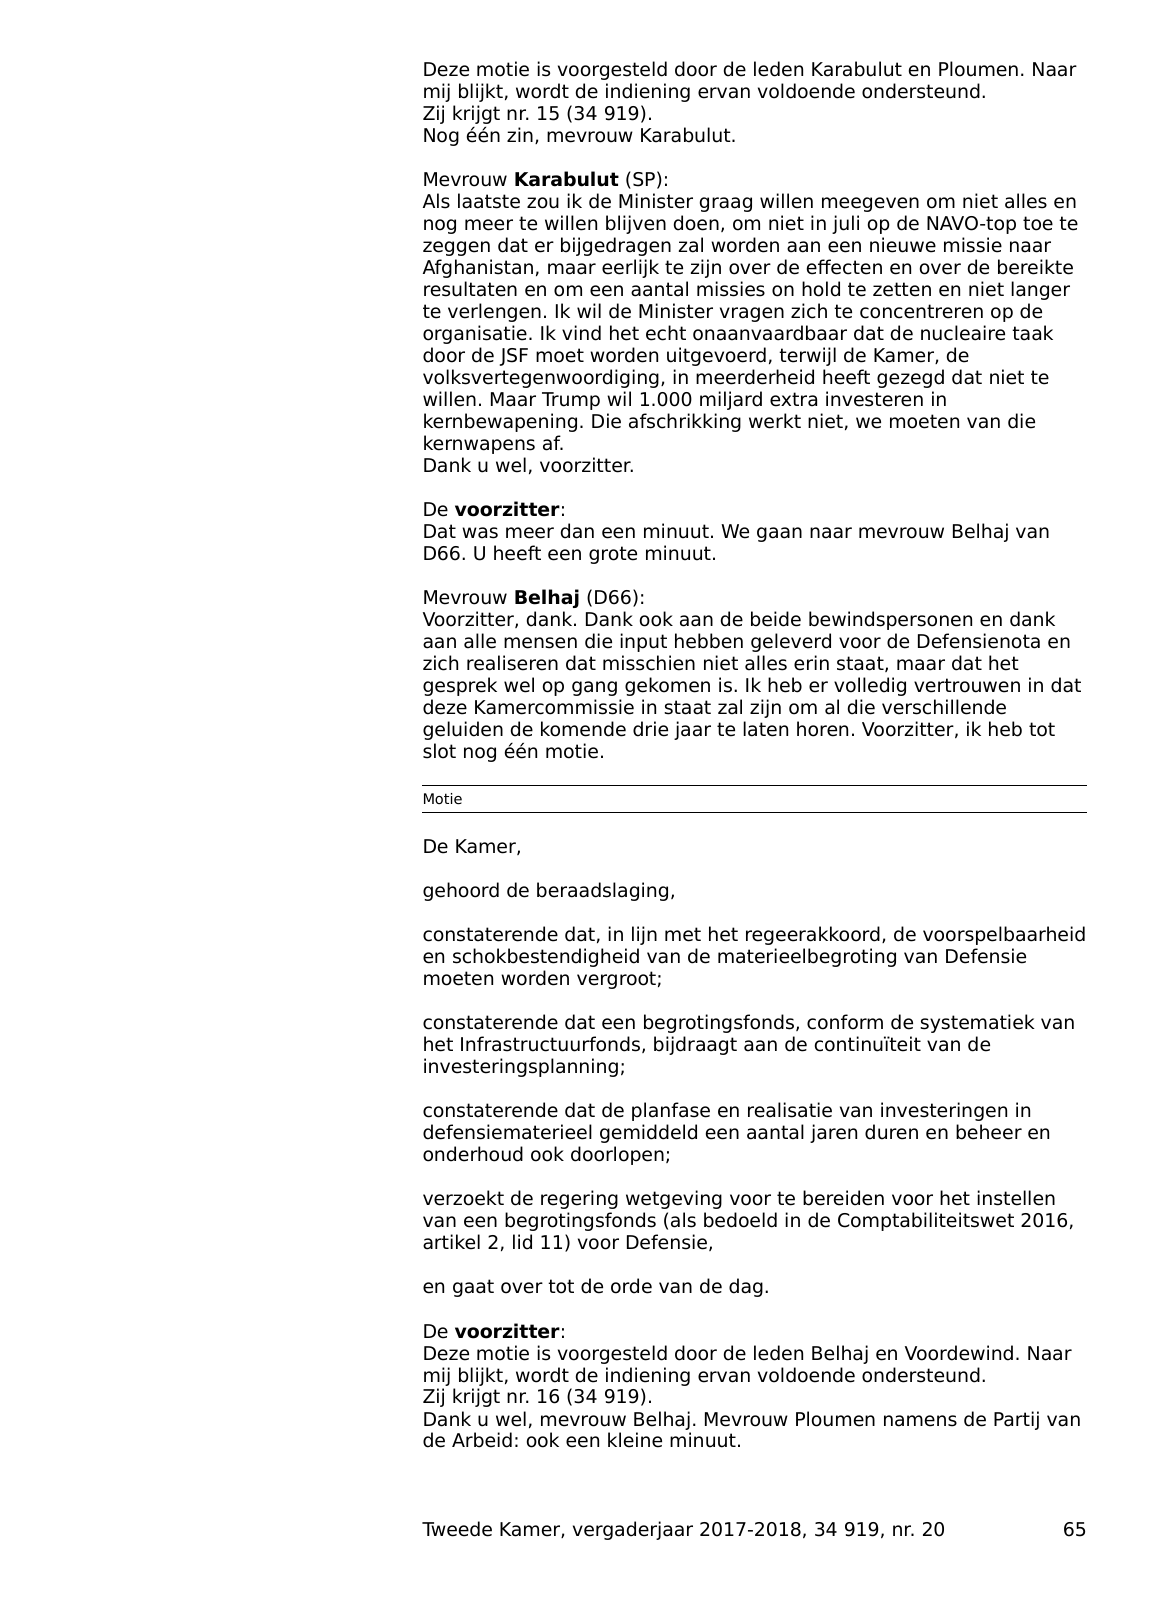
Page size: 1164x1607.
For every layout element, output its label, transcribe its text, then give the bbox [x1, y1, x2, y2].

text Voorzitter, dank. Dank ook aan de beide bewindspersonen en dank aan alle mensen die input hebben geleverd voor de Defensienota en zich realiseren dat misschien niet alles erin staat, maar dat het gesprek wel op gang gekomen is. Ik heb er volledig vertrouwen in dat deze Kamercommissie in staat zal zijn om al die verschillende geluiden de komende drie jaar te laten horen. Voorzitter, ik heb tot slot nog één motie. [422, 609, 1087, 763]
text Dank u wel, mevrouw Belhaj. Mevrouw Ploumen namens de Partij van de Arbeid: ook een kleine minuut. [422, 1408, 1087, 1452]
text De voorzitter: [422, 1321, 1087, 1342]
text Deze motie is voorgesteld door de leden Belhaj en Voordewind. Naar mij blijkt, wordt de indiening ervan voldoende ondersteund. [422, 1342, 1087, 1386]
table_header Motie [422, 786, 1087, 812]
text Dat was meer dan een minuut. We gaan naar mevrouw Belhaj van D66. U heeft een grote minuut. [422, 521, 1087, 565]
text constaterende dat, in lijn met het regeerakkoord, de voorspelbaarheid en schokbestendigheid van de materieelbegroting van Defensie moeten worden vergroot; [422, 924, 1087, 990]
text Deze motie is voorgesteld door de leden Karabulut en Ploumen. Naar mij blijkt, wordt de indiening ervan voldoende ondersteund. [422, 59, 1087, 103]
text Mevrouw Belhaj (D66): [422, 587, 1087, 609]
text Als laatste zou ik de Minister graag willen meegeven om niet alles en nog meer te willen blijven doen, om niet in juli op de NAVO-top toe te zeggen dat er bijgedragen zal worden aan een nieuwe missie naar Afghanistan, maar eerlijk te zijn over de effecten en over de bereikte resultaten en om een aantal missies on hold te zetten en niet langer te verlengen. Ik wil de Minister vragen zich te concentreren op de organisatie. Ik vind het echt onaanvaardbaar dat de nucleaire taak door de JSF moet worden uitgevoerd, terwijl de Kamer, de volksvertegenwoordiging, in meerderheid heeft gezegd dat niet te willen. Maar Trump wil 1.000 miljard extra investeren in kernbewapening. Die afschrikking werkt niet, we moeten van die kernwapens af. [422, 191, 1087, 455]
text Nog één zin, mevrouw Karabulut. [422, 125, 1087, 147]
text verzoekt de regering wetgeving voor te bereiden voor het instellen van een begrotingsfonds (als bedoeld in de Comptabiliteitswet 2016, artikel 2, lid 11) voor Defensie, [422, 1188, 1087, 1254]
text constaterende dat de planfase en realisatie van investeringen in defensiematerieel gemiddeld een aantal jaren duren en beheer en onderhoud ook doorlopen; [422, 1100, 1087, 1166]
text gehoord de beraadslaging, [422, 880, 1087, 902]
text constaterende dat een begrotingsfonds, conform de systematiek van het Infrastructuurfonds, bijdraagt aan de continuïteit van de investeringsplanning; [422, 1012, 1087, 1078]
text en gaat over tot de orde van de dag. [422, 1276, 1087, 1298]
text Zij krijgt nr. 16 (34 919). [422, 1386, 1087, 1408]
text Dank u wel, voorzitter. [422, 455, 1087, 477]
text De Kamer, [422, 836, 1087, 857]
text De voorzitter: [422, 499, 1087, 521]
text Mevrouw Karabulut (SP): [422, 169, 1087, 191]
text Zij krijgt nr. 15 (34 919). [422, 103, 1087, 125]
